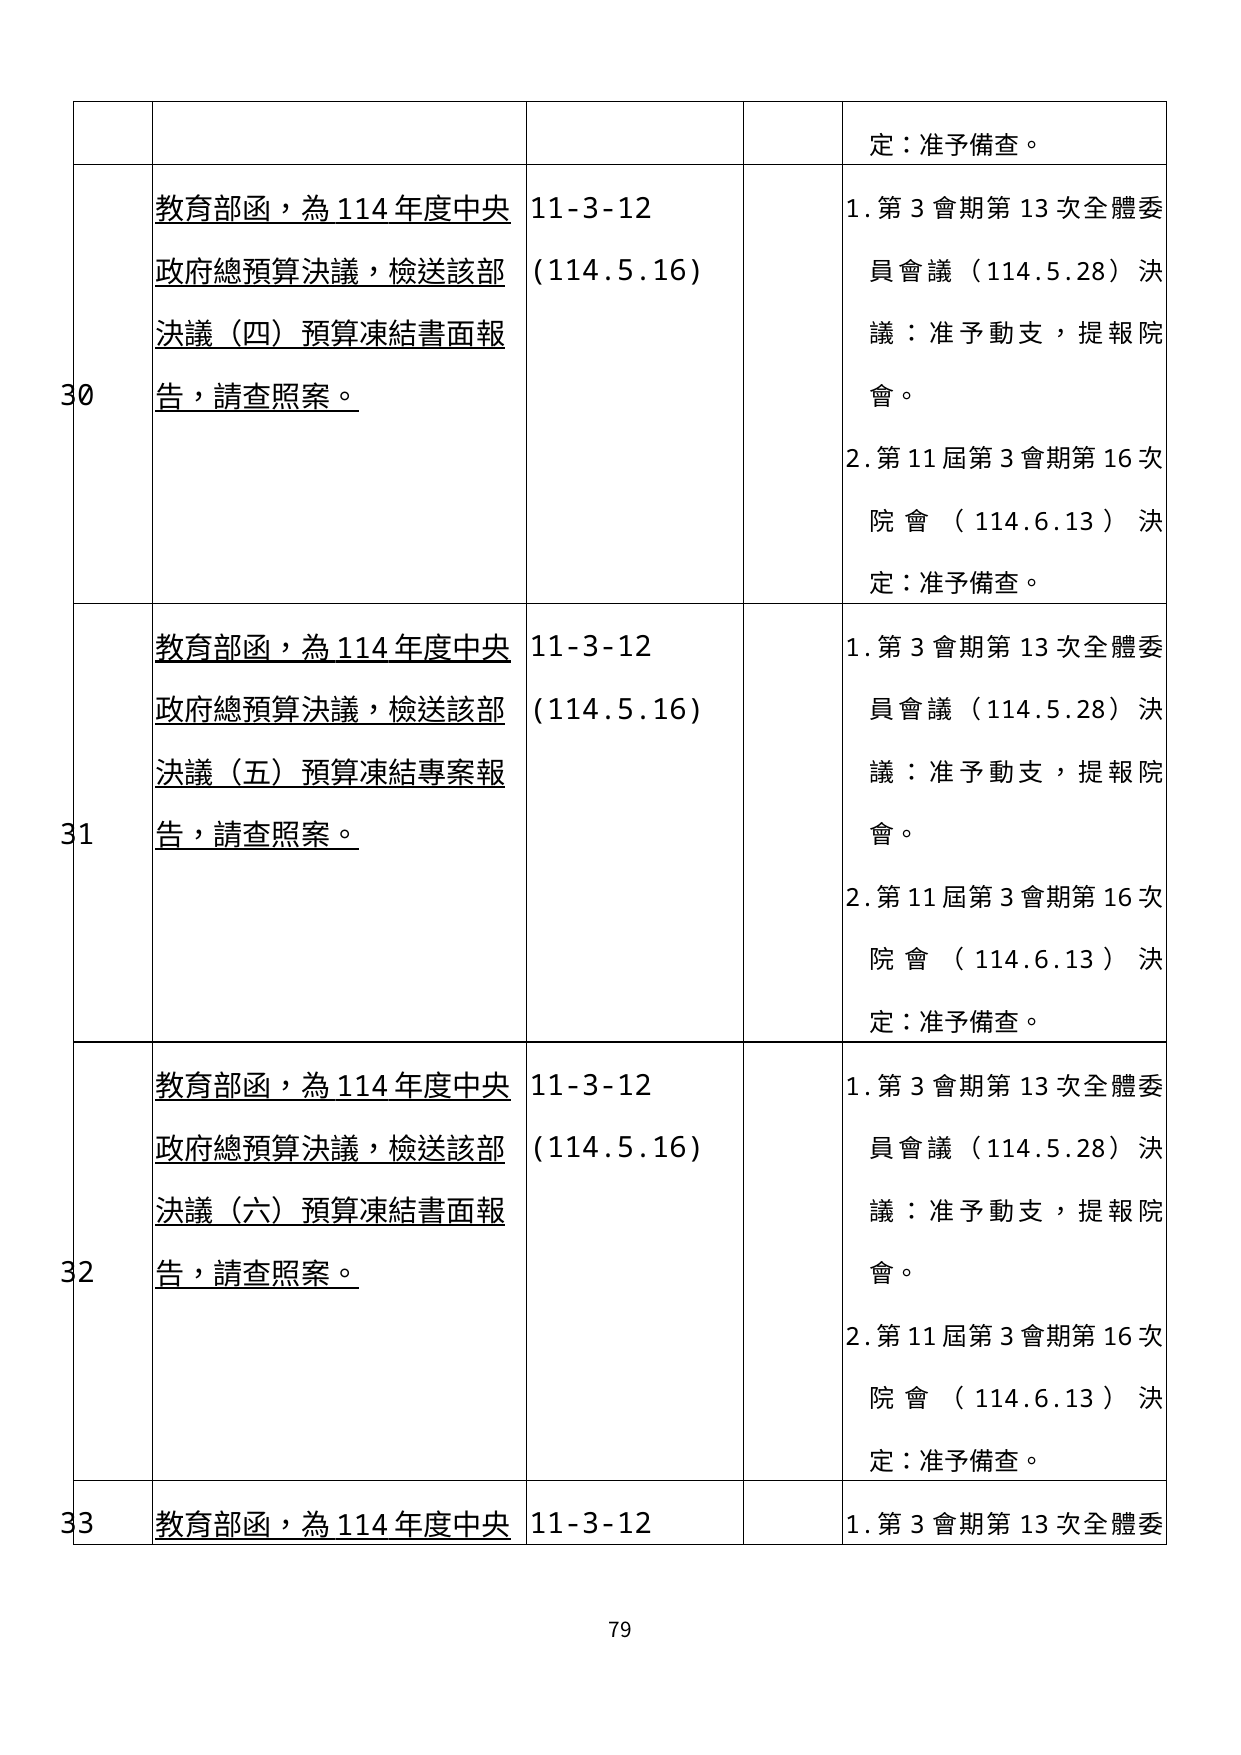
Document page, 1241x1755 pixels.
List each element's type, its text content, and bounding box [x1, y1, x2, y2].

table_cell [744, 1043, 842, 1480]
table_cell [74, 604, 152, 1041]
table_cell [74, 165, 152, 603]
table_cell [74, 1043, 152, 1480]
table_cell 教育部函，為114年度中央政府總預算決議，檢送該部決議（四）預算凍結書面報告，請查照案。 [153, 165, 526, 603]
table_cell 教育部函，為114年度中央 [153, 1481, 526, 1543]
table_cell 教育部函，為114年度中央政府總預算決議，檢送該部決議（五）預算凍結專案報告，請查照案。 [153, 604, 526, 1041]
table_cell 1.第3會期第13次全體委員會議（114.5.28）決議：准予動支，提報院會。 2.第11屆第3會期第16次院會（114.6.13）決定：准予備查。 [843, 604, 1166, 1041]
table_cell [744, 165, 842, 603]
table_cell 11-3-12 [527, 1481, 743, 1543]
table_cell [527, 102, 743, 164]
table_cell 1.第3會期第13次全體委員會議（114.5.28）決議：准予動支，提報院會。 2.第11屆第3會期第16次院會（114.6.13）決定：准予備查。 [843, 165, 1166, 603]
table_cell 1.第3會期第13次全體委 [843, 1481, 1166, 1543]
table_cell [744, 1481, 842, 1543]
table_cell 教育部函，為114年度中央政府總預算決議，檢送該部決議（六）預算凍結書面報告，請查照案。 [153, 1043, 526, 1480]
table_cell [744, 102, 842, 164]
table_cell [74, 102, 152, 164]
table_cell 11-3-12 (114.5.16) [527, 604, 743, 1041]
table_cell 1.第3會期第13次全體委員會議（114.5.28）決議：准予動支，提報院會。 2.第11屆第3會期第16次院會（114.6.13）決定：准予備查。 [843, 1043, 1166, 1480]
table_cell 定：准予備查。 [843, 102, 1166, 164]
table_cell [744, 604, 842, 1041]
table_cell 11-3-12 (114.5.16) [527, 1043, 743, 1480]
table_cell 11-3-12 (114.5.16) [527, 165, 743, 603]
table_cell [74, 1481, 152, 1543]
table_cell [153, 102, 526, 164]
